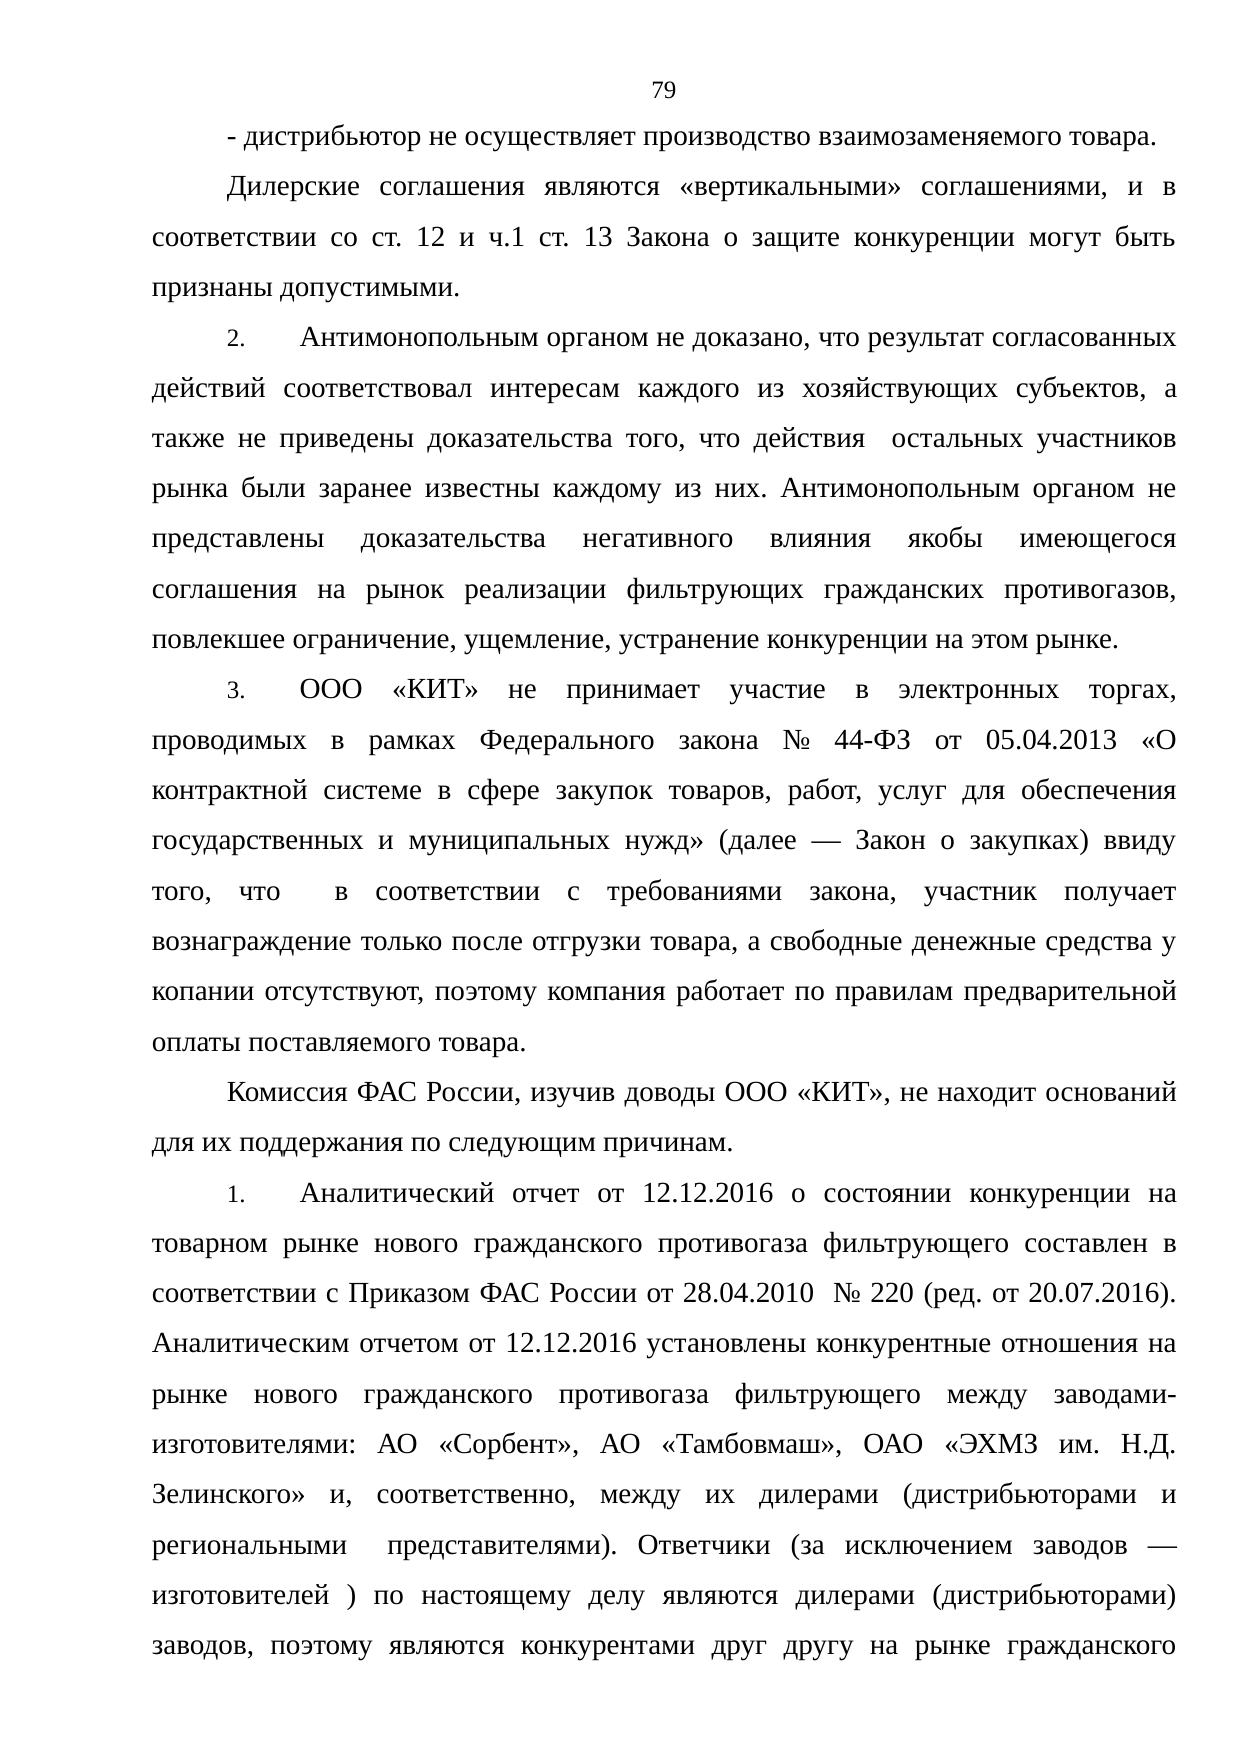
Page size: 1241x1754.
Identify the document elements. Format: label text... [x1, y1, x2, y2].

list Антимонопольным органом не доказано, что результат согласованных действий соответствовал интересам каждого из хозяйствующих субъектов, а также не приведены доказательства того, что действия остальных участников рынка были заранее известны каждому из них. Антимонопольным органом не представлены доказательства негативного влияния якобы имеющегося соглашения на рынок реализации фильтрующих гражданских противогазов, повлекшее ограничение, ущемление, устранение конкуренции на этом рынке. [152, 319, 1177, 655]
text - дистрибьютор не осуществляет производство взаимозаменяемого товара. [152, 118, 1177, 152]
list Аналитический отчет от 12.12.2016 о состоянии конкуренции на товарном рынке нового гражданского противогаза фильтрующего составлен в соответствии с Приказом ФАС России от 28.04.2010 № 220 (ред. от 20.07.2016). Аналитическим отчетом от 12.12.2016 установлены конкурентные отношения на рынке нового гражданского противогаза фильтрующего между заводами-изготовителями: АО «Сорбент», АО «Тамбовмаш», ОАО «ЭХМЗ им. Н.Д. Зелинского» и, соответственно, между их дилерами (дистрибьюторами и региональными представителями). Ответчики (за исключением заводов — изготовителей ) по настоящему делу являются дилерами (дистрибьюторами) заводов, поэтому являются конкурентами друг другу на рынке гражданского [152, 1175, 1177, 1661]
text Дилерские соглашения являются «вертикальными» соглашениями, и в соответствии со ст. 12 и ч.1 ст. 13 Закона о защите конкуренции могут быть признаны допустимыми. [152, 168, 1177, 303]
text Комиссия ФАС России, изучив доводы ООО «КИТ», не находит оснований для их поддержания по следующим причинам. [152, 1074, 1177, 1158]
list ООО «КИТ» не принимает участие в электронных торгах, проводимых в рамках Федерального закона № 44-ФЗ от 05.04.2013 «О контрактной системе в сфере закупок товаров, работ, услуг для обеспечения государственных и муниципальных нужд» (далее — Закон о закупках) ввиду того, что в соответствии с требованиями закона, участник получает вознаграждение только после отгрузки товара, а свободные денежные средства у копании отсутствуют, поэтому компания работает по правилам предварительной оплаты поставляемого товара. [152, 672, 1177, 1057]
